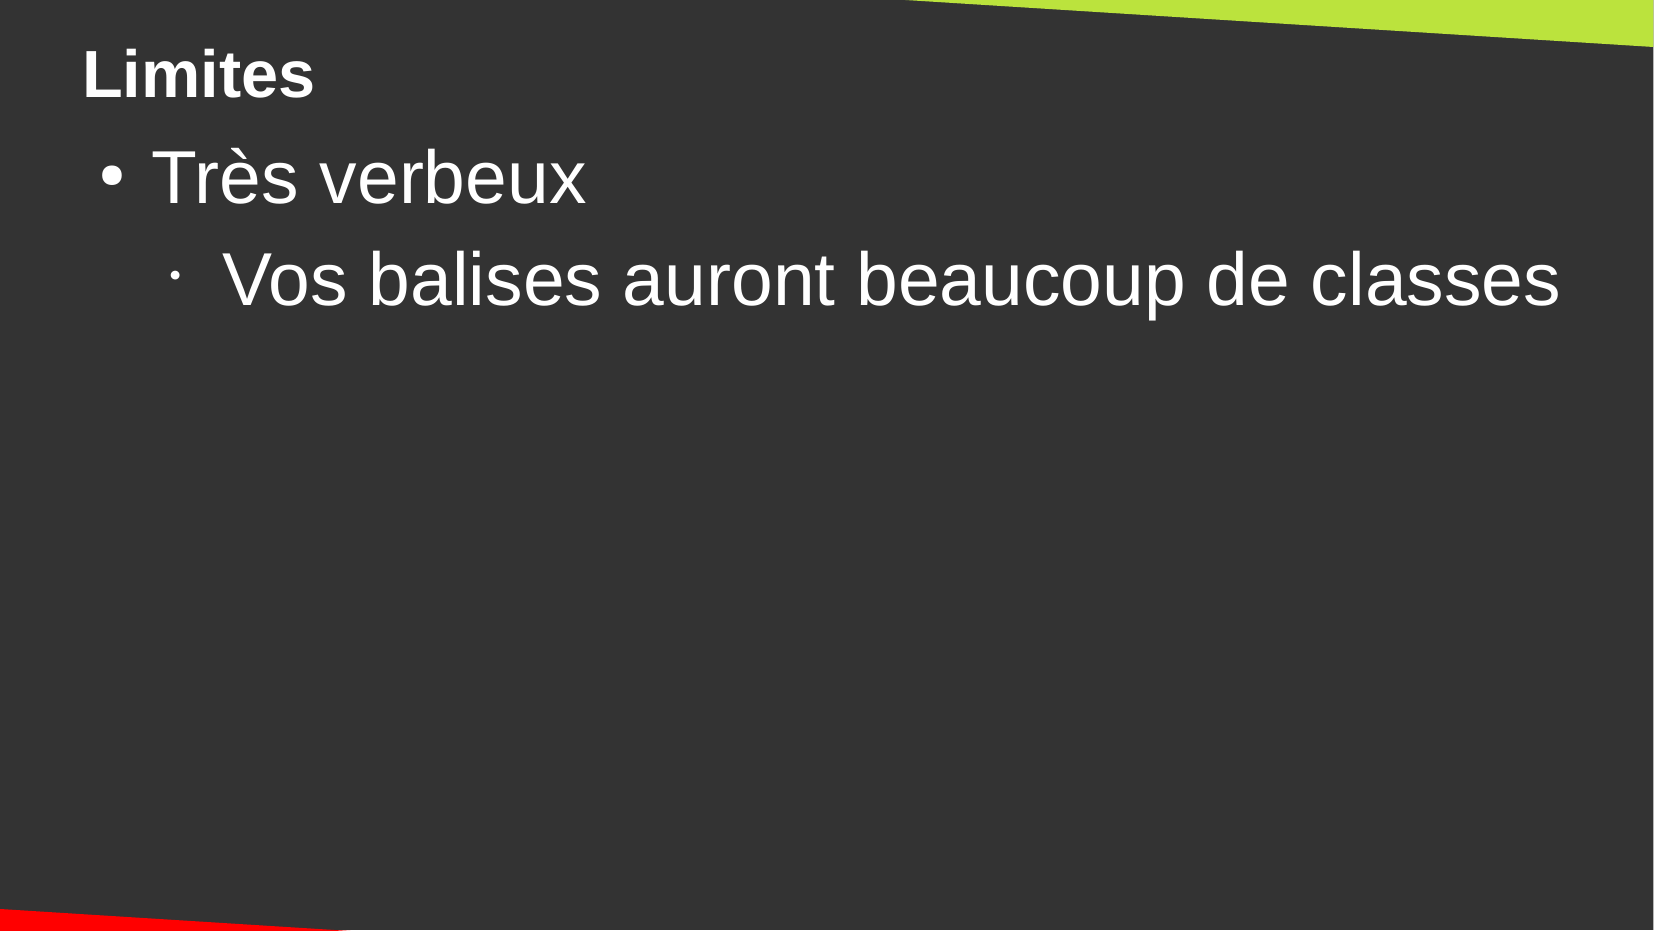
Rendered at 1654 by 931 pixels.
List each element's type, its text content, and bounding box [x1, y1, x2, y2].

title Limites [82, 37, 1571, 114]
text_box [905, 0, 1654, 48]
list Très verbeux Vos balises auront beaucoup de classes [80, 135, 1620, 827]
text_box [0, 908, 351, 931]
